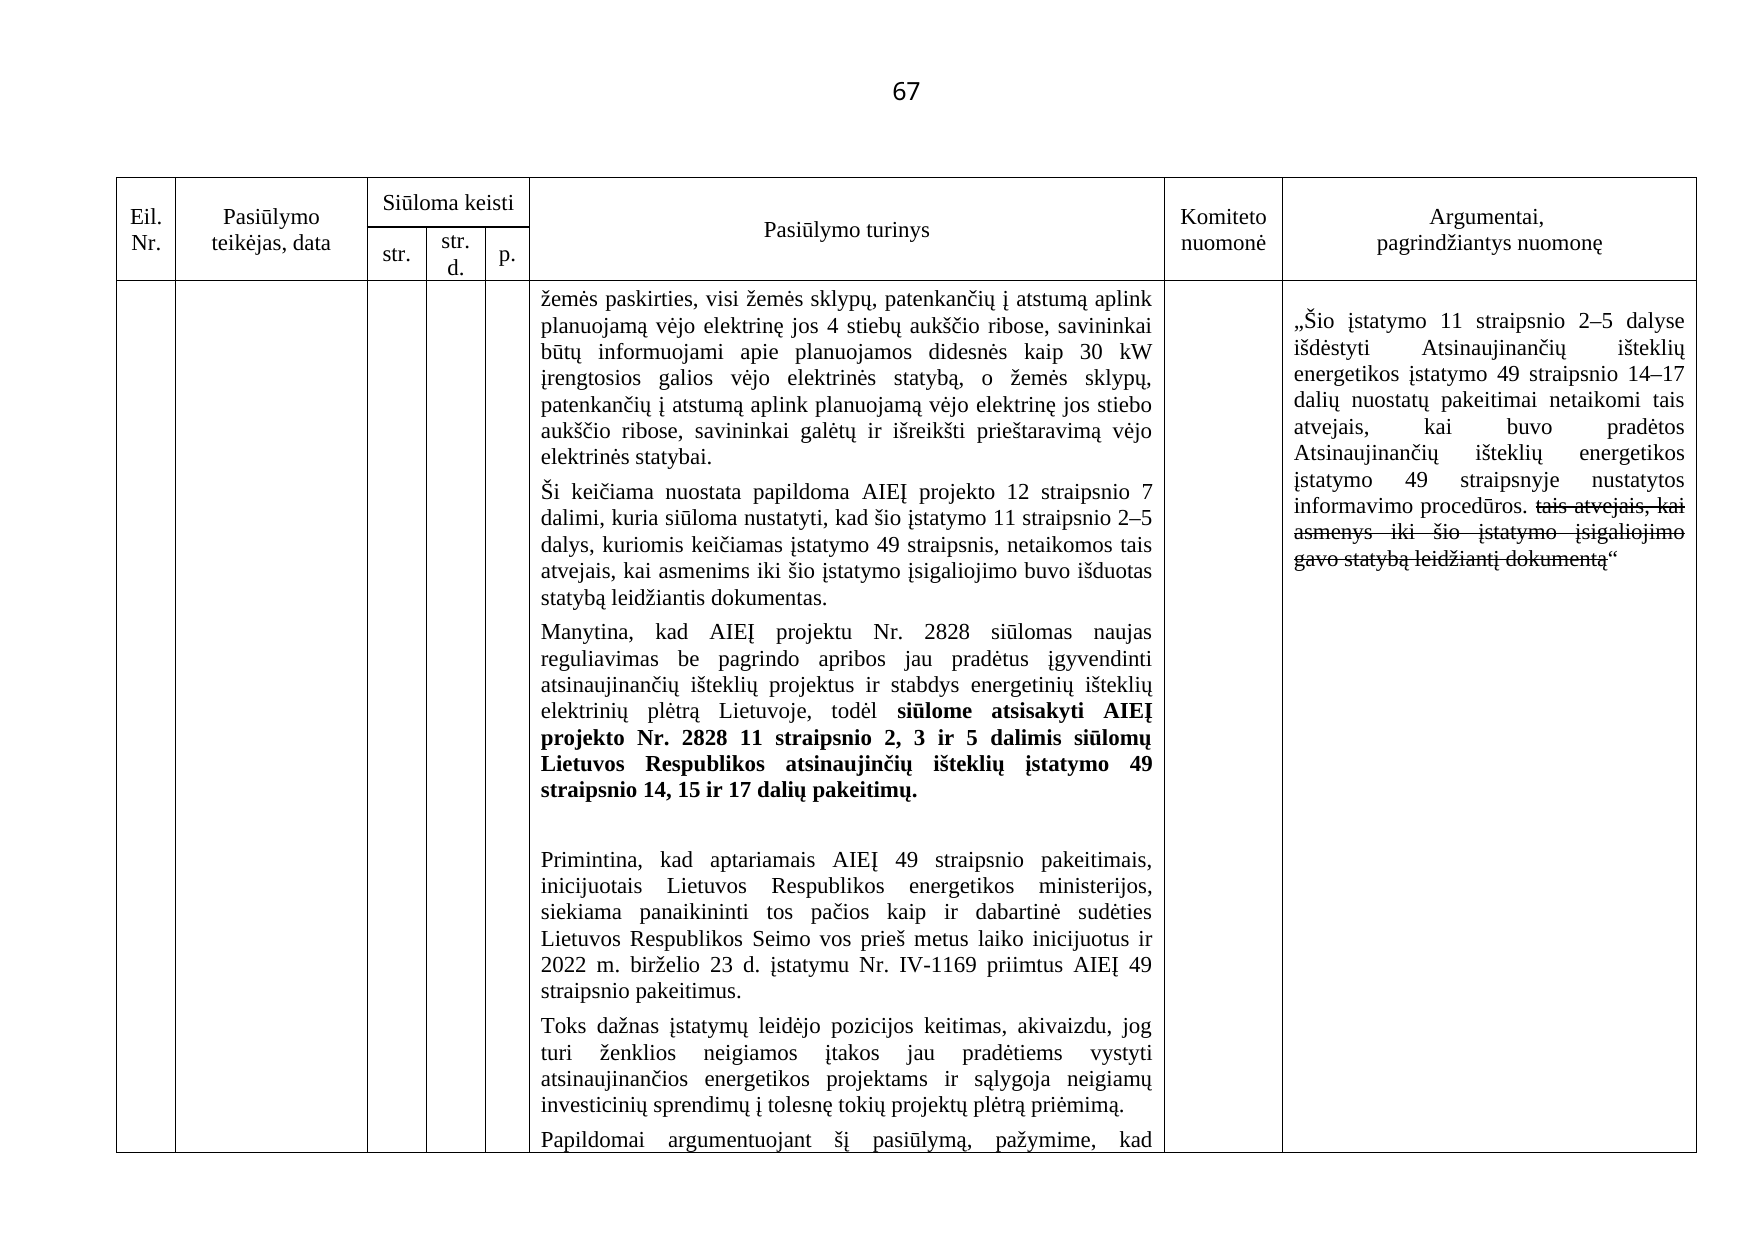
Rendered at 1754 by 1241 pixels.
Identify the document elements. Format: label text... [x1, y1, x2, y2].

table_cell žemės paskirties, visi žemės sklypų, patenkančių į atstumą aplink planuojamą vėjo elektrinę jos 4 stiebų aukščio ribose, savininkai būtų informuojami apie planuojamos didesnės kaip 30 kW įrengtosios galios vėjo elektrinės statybą, o žemės sklypų, patenkančių į atstumą aplink planuojamą vėjo elektrinę jos stiebo aukščio ribose, savininkai galėtų ir išreikšti prieštaravimą vėjo elektrinės statybai. Ši keičiama nuostata papildoma AIEĮ projekto 12 straipsnio 7 dalimi, kuria siūloma nustatyti, kad šio įstatymo 11 straipsnio 2–5 dalys, kuriomis keičiamas įstatymo 49 straipsnis, netaikomos tais atvejais, kai asmenims iki šio įstatymo įsigaliojimo buvo išduotas statybą leidžiantis dokumentas. Manytina, kad AIEĮ projektu Nr. 2828 siūlomas naujas reguliavimas be pagrindo apribos jau pradėtus įgyvendinti atsinaujinančių išteklių projektus ir stabdys energetinių išteklių elektrinių plėtrą Lietuvoje, todėl siūlome atsisakyti AIEĮ projekto Nr. 2828 11 straipsnio 2, 3 ir 5 dalimis siūlomų Lietuvos Respublikos atsinaujinčių išteklių įstatymo 49 straipsnio 14, 15 ir 17 dalių pakeitimų. Primintina, kad aptariamais AIEĮ 49 straipsnio pakeitimais, inicijuotais Lietuvos Respublikos energetikos ministerijos, siekiama panaikininti tos pačios kaip ir dabartinė sudėties Lietuvos Respublikos Seimo vos prieš metus laiko inicijuotus ir 2022 m. birželio 23 d. įstatymu Nr. IV-1169 priimtus AIEĮ 49 straipsnio pakeitimus. Toks dažnas įstatymų leidėjo pozicijos keitimas, akivaizdu, jog turi ženklios neigiamos įtakos jau pradėtiems vystyti atsinaujinančios energetikos projektams ir sąlygoja neigiamų investicinių sprendimų į tolesnę tokių projektų plėtrą priėmimą. Papildomai argumentuojant šį pasiūlymą, pažymime, kad [530, 281, 1164, 1152]
table_cell [427, 281, 485, 1152]
table_cell „Šio įstatymo 11 straipsnio 2–5 dalyse išdėstyti Atsinaujinančių išteklių energetikos įstatymo 49 straipsnio 14–17 dalių nuostatų pakeitimai netaikomi tais atvejais, kai buvo pradėtos Atsinaujinančių išteklių energetikos įstatymo 49 straipsnyje nustatytos informavimo procedūros. tais atvejais, kai asmenys iki šio įstatymo įsigaliojimo gavo statybą leidžiantį dokumentą“ [1283, 281, 1696, 1152]
table_cell str. [368, 228, 426, 280]
table_header Argumentai, pagrindžiantys nuomonę [1283, 178, 1696, 280]
table_cell [486, 281, 529, 1152]
table_cell [1165, 281, 1282, 1152]
table_header Siūloma keisti [368, 178, 529, 226]
table_header Eil. Nr. [117, 178, 175, 280]
table_header Pasiūlymo teikėjas, data [176, 178, 367, 280]
table_cell p. [486, 228, 529, 280]
table_cell [368, 281, 426, 1152]
table_cell [117, 281, 175, 1152]
table_header Pasiūlymo turinys [530, 178, 1164, 280]
table_cell [176, 281, 367, 1152]
table_header Komiteto nuomonė [1165, 178, 1282, 280]
table_cell str. d. [427, 228, 485, 280]
